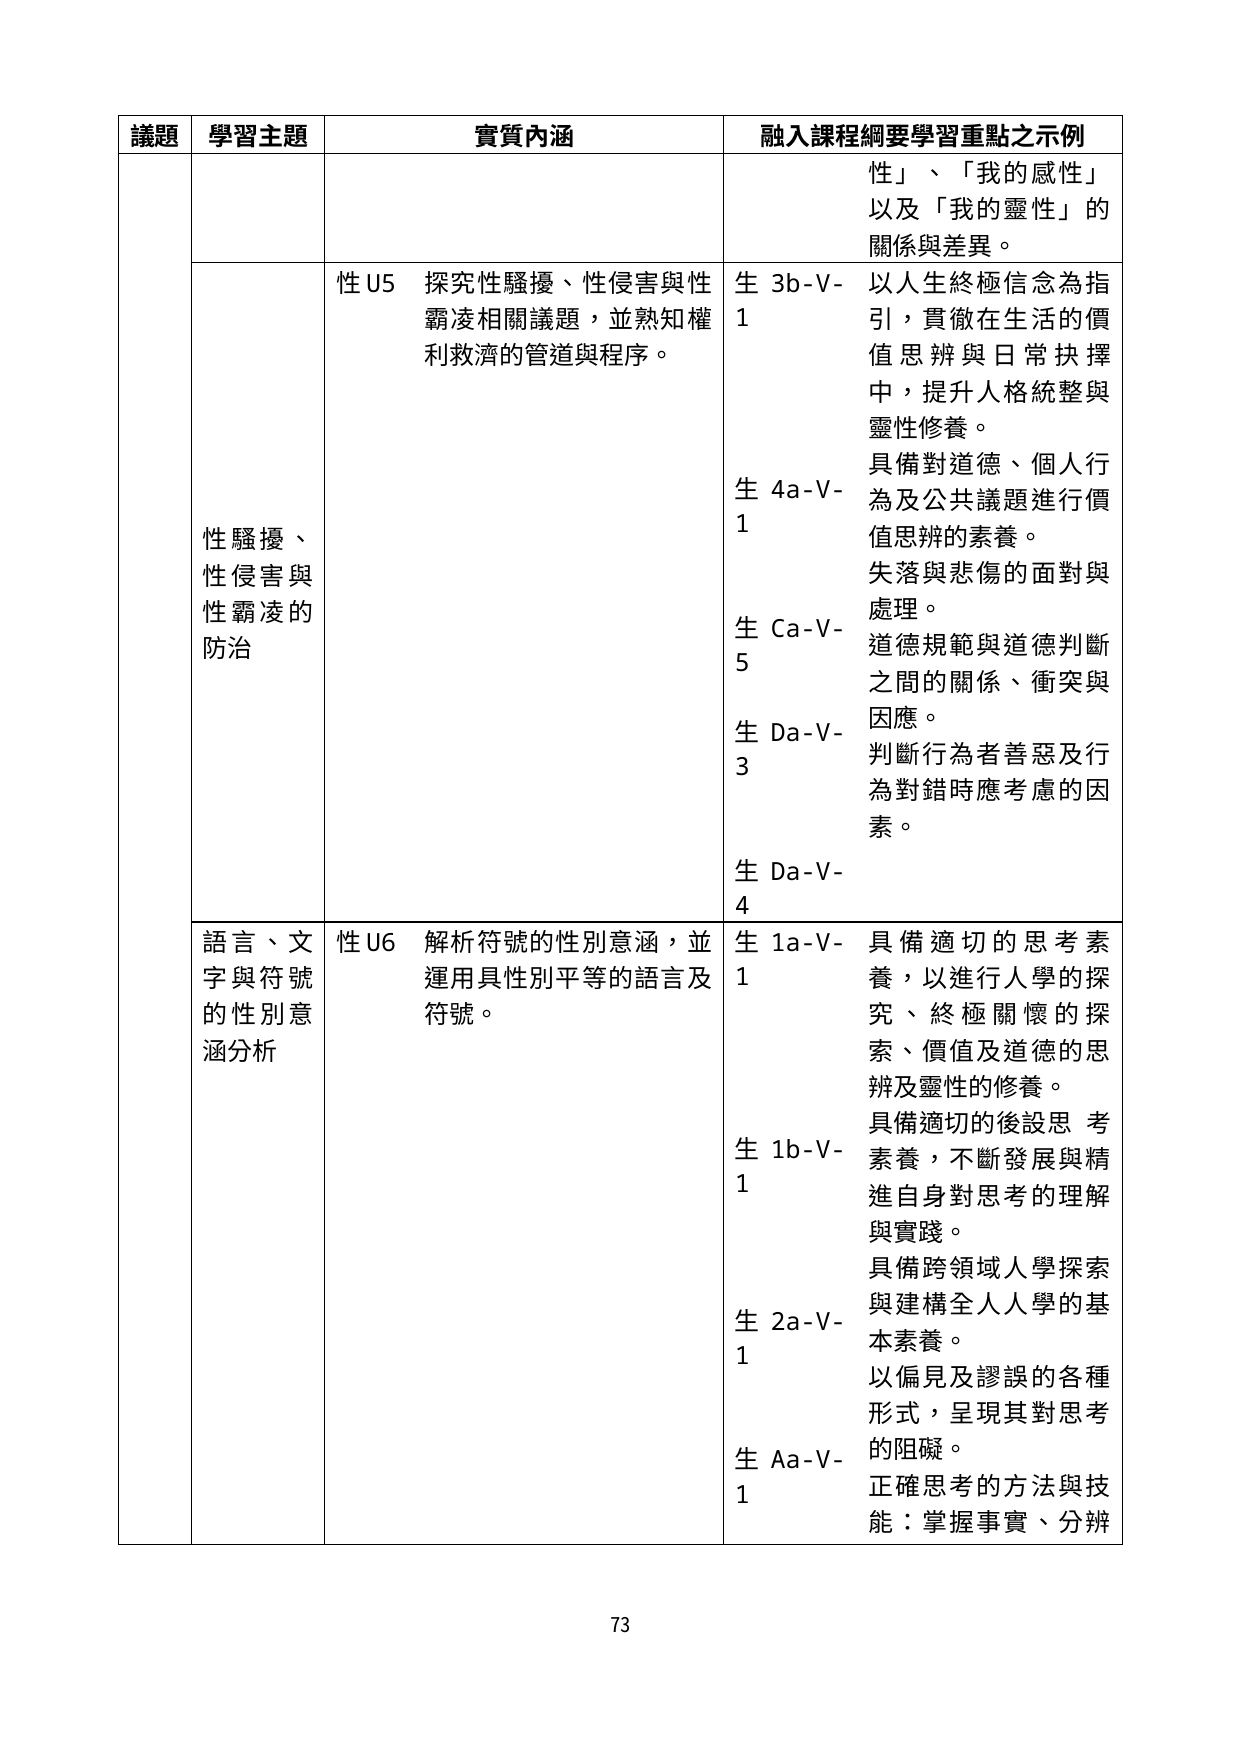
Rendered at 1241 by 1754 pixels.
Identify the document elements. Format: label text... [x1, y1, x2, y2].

table_cell [413, 154, 723, 262]
table_cell [119, 154, 191, 1544]
table_cell 性U5 [325, 263, 413, 921]
table_header 學習主題 [192, 116, 324, 152]
table_header 議題 [119, 116, 191, 152]
table_cell 性」、「我的感性」以及「我的靈性」的關係與差異。 [857, 154, 1122, 262]
table_cell 以人生終極信念為指引，貫徹在生活的價值思辨與日常抉擇中，提升人格統整與靈性修養。 具備對道德、個人行為及公共議題進行價值思辨的素養。 失落與悲傷的面對與處理。 道德規範與道德判斷之間的關係、衝突與因應。 判斷行為者善惡及行為對錯時應考慮的因素。 [857, 263, 1122, 921]
table_cell 生3b-V-1 生4a-V-1 生Ca-V-5 生Da-V-3 生Da-V-4 [724, 263, 857, 921]
table_cell [724, 154, 857, 262]
table_cell 探究性騷擾、性侵害與性霸凌相關議題，並熟知權利救濟的管道與程序。 [413, 263, 723, 921]
table_header 實質內涵 [325, 116, 723, 152]
table_header 融入課程綱要學習重點之示例 [724, 116, 1122, 152]
table_cell 性騷擾、性侵害與性霸凌的防治 [192, 263, 324, 921]
table_cell 性U6 [325, 923, 413, 1544]
table_cell [325, 154, 413, 262]
table_cell [192, 154, 324, 262]
table_cell 語言、文字與符號的性別意涵分析 [192, 923, 324, 1544]
table_cell 解析符號的性別意涵，並運用具性別平等的語言及符號。 [413, 923, 723, 1544]
table_cell 具備適切的思考素養，以進行人學的探究、終極關懷的探索、價值及道德的思辨及靈性的修養。 具備適切的後設思 考素養，不斷發展與精進自身對思考的理解與實踐。 具備跨領域人學探索與建構全人人學的基本素養。 以偏見及謬誤的各種形式，呈現其對思考的阻礙。 正確思考的方法與技能：掌握事實、分辨 [857, 923, 1122, 1544]
table_cell 生1a-V-1 生1b-V-1 生2a-V-1 生Aa-V-1 [724, 923, 857, 1544]
